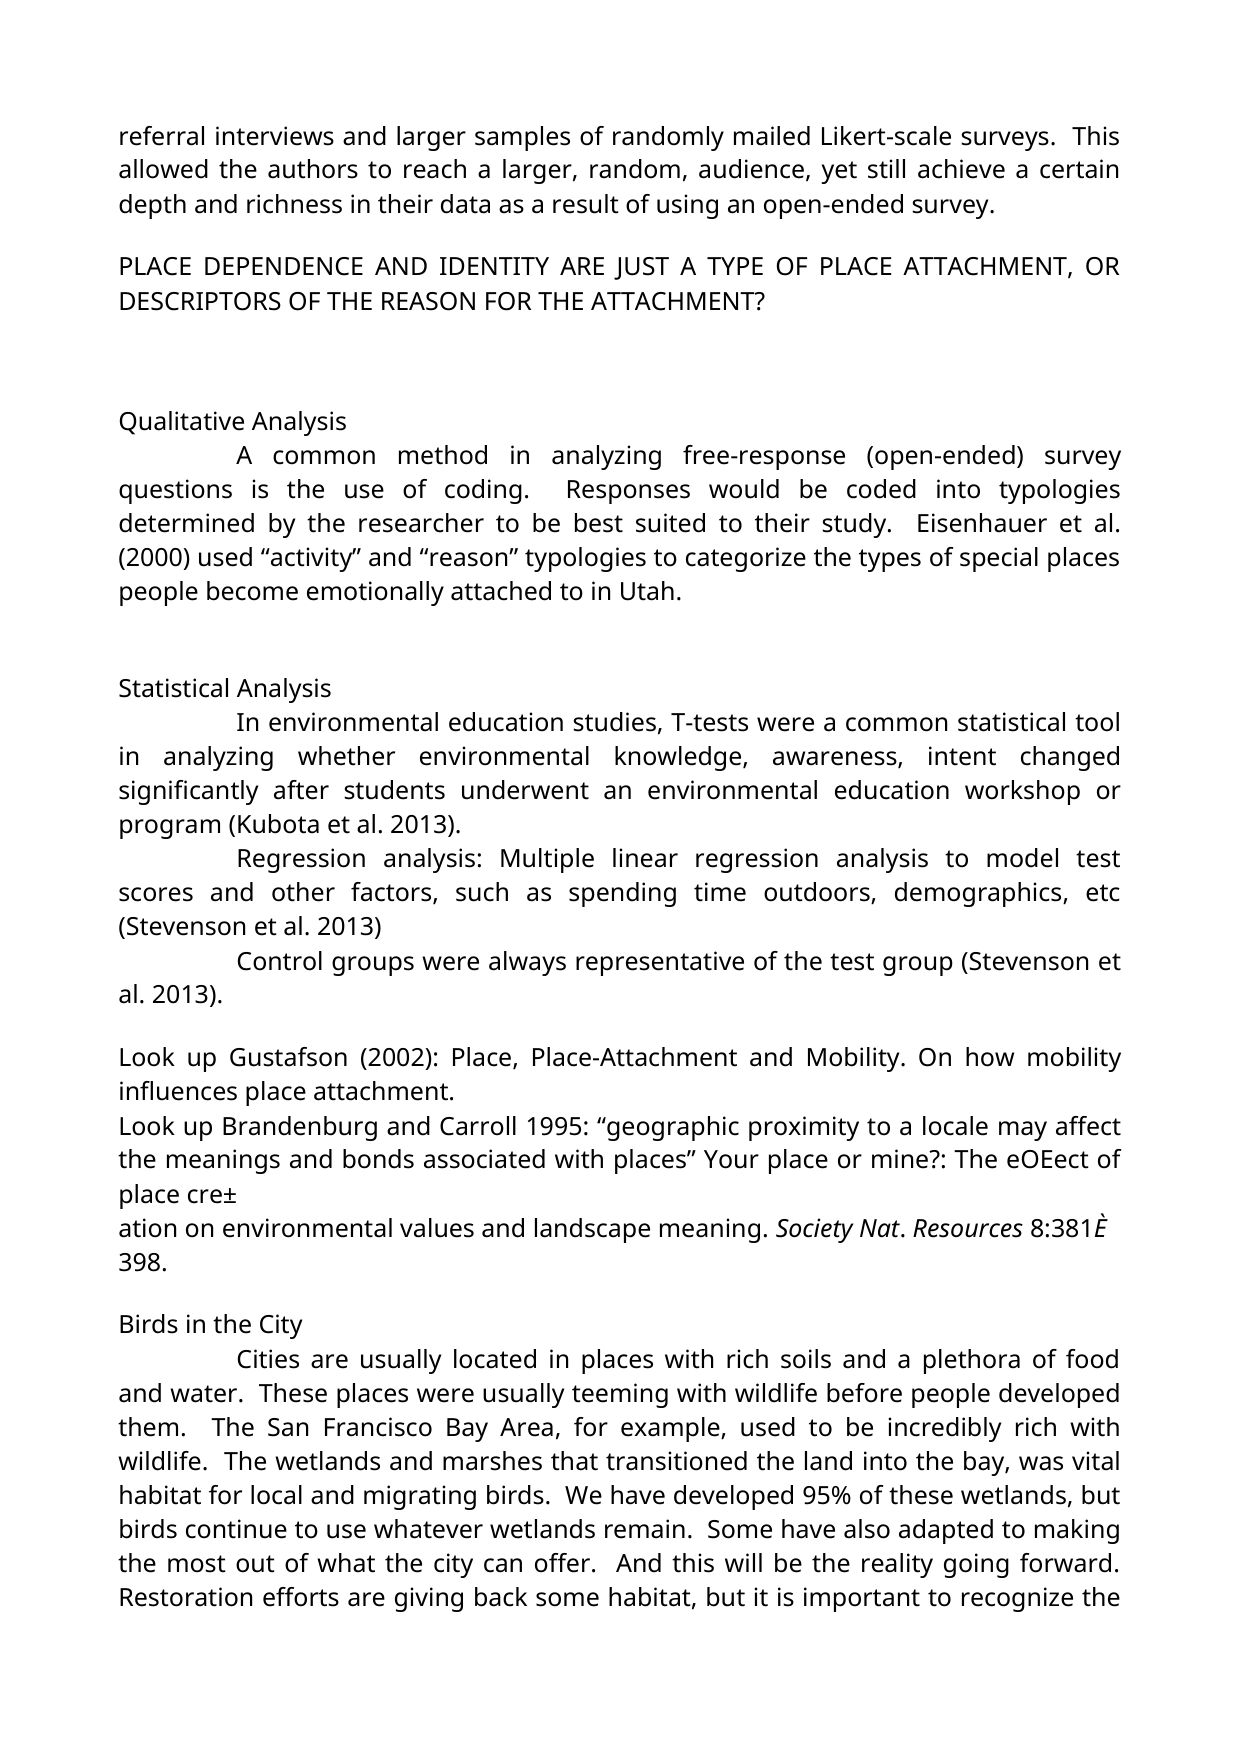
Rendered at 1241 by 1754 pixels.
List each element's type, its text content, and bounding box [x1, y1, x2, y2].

text Cities are usually located in places with rich soils and a plethora of food and water. These places were usually teeming with wildlife before people developed them. The San Francisco Bay Area, for example, used to be incredibly rich with wildlife. The wetlands and marshes that transitioned the land into the bay, was vital habitat for local and migrating birds. We have developed 95% of these wetlands, but birds continue to use whatever wetlands remain. Some have also adapted to making the most out of what the city can offer. And this will be the reality going forward. Restoration efforts are giving back some habitat, but it is important to recognize the [118, 1341, 1122, 1614]
text Regression analysis: Multiple linear regression analysis to model test scores and other factors, such as spending time outdoors, demographics, etc (Stevenson et al. 2013) [118, 841, 1122, 943]
text Statistical Analysis [118, 671, 1122, 705]
text A common method in analyzing free-response (open-ended) survey questions is the use of coding. Responses would be coded into typologies determined by the researcher to be best suited to their study. Eisenhauer et al. (2000) used “activity” and “reason” typologies to categorize the types of special places people become emotionally attached to in Utah. [118, 437, 1122, 608]
text Look up Brandenburg and Carroll 1995: “geographic proximity to a locale may affect the meanings and bonds associated with places” Your place or mine?: The eOEect of place cre± [118, 1108, 1122, 1210]
text 398. [118, 1244, 1122, 1278]
text ation on environmental values and landscape meaning. Society Nat. Resources 8:381È [118, 1210, 1122, 1244]
text referral interviews and larger samples of randomly mailed Likert-scale surveys. This allowed the authors to reach a larger, random, audience, yet still achieve a certain depth and richness in their data as a result of using an open-ended survey. [118, 118, 1122, 220]
text In environmental education studies, T-tests were a common statistical tool in analyzing whether environmental knowledge, awareness, intent changed significantly after students underwent an environmental education workshop or program (Kubota et al. 2013). [118, 705, 1122, 841]
text Birds in the City [118, 1307, 1122, 1341]
text Look up Gustafson (2002): Place, Place-Attachment and Mobility. On how mobility influences place attachment. [118, 1040, 1122, 1108]
text PLACE DEPENDENCE AND IDENTITY ARE JUST A TYPE OF PLACE ATTACHMENT, OR DESCRIPTORS OF THE REASON FOR THE ATTACHMENT? [118, 249, 1122, 317]
text Qualitative Analysis [118, 403, 1122, 437]
text Control groups were always representative of the test group (Stevenson et al. 2013). [118, 943, 1122, 1011]
